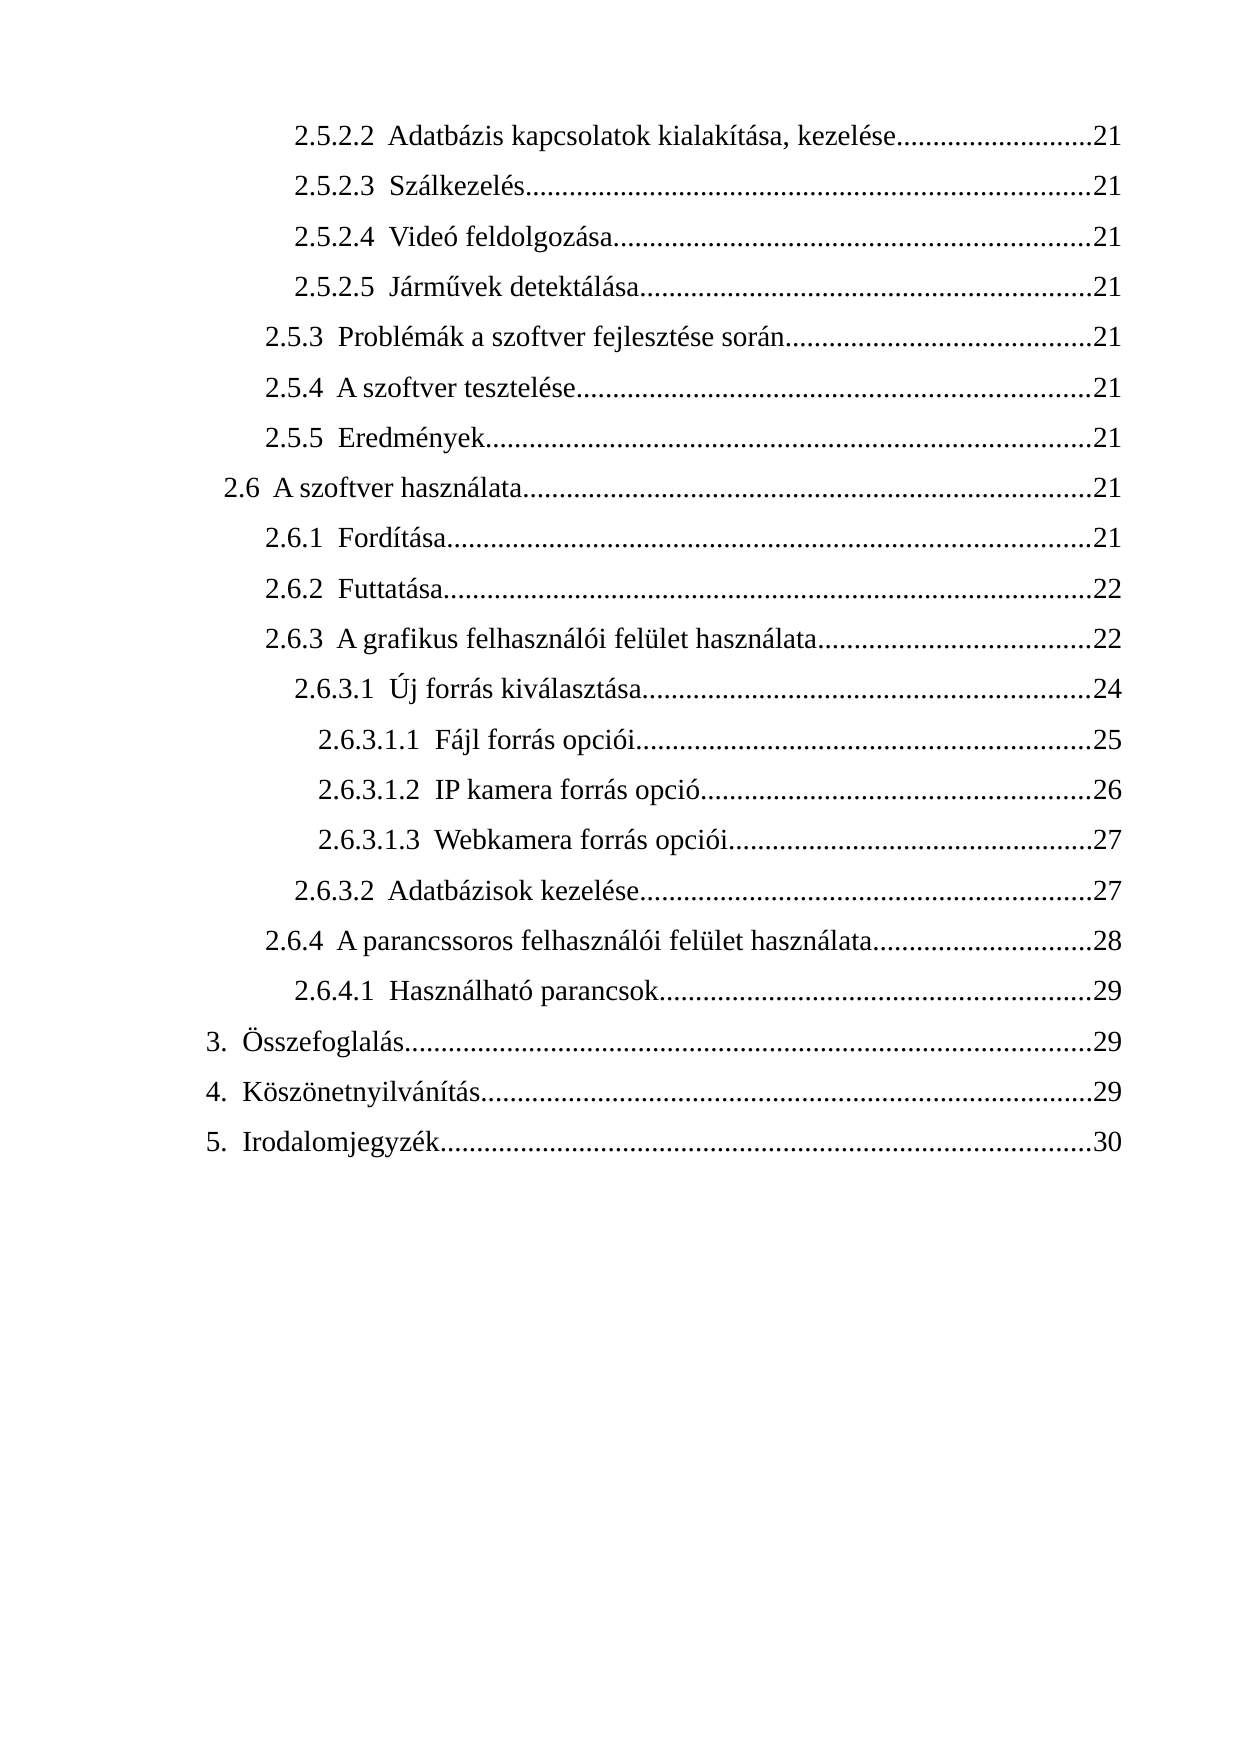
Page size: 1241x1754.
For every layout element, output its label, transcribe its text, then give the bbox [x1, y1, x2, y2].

text 2.5.3 Problémák a szoftver fejlesztése során 21 [177, 319, 1122, 353]
text 2.5.2.5 Járművek detektálása 21 [207, 269, 1122, 303]
text 2.6.4 A parancssoros felhasználói felület használata 28 [177, 923, 1122, 957]
text 3. Összefoglalás 29 [118, 1024, 1122, 1057]
text 5. Irodalomjegyzék 30 [118, 1124, 1122, 1158]
text 2.6.4.1 Használható parancsok 29 [207, 973, 1122, 1007]
text 2.6.3.1.3 Webkamera forrás opciói 27 [230, 822, 1122, 856]
text 2.6.1 Fordítása 21 [177, 521, 1122, 554]
text 2.6.3.1 Új forrás kiválasztása 24 [207, 672, 1122, 705]
text 4. Köszönetnyilvánítás 29 [118, 1074, 1122, 1108]
text 2.5.5 Eredmények 21 [177, 420, 1122, 453]
text 2.5.4 A szoftver tesztelése 21 [177, 370, 1122, 403]
text 2.5.2.4 Videó feldolgozása 21 [207, 219, 1122, 252]
text 2.6.2 Futtatása 22 [177, 571, 1122, 604]
text 2.6.3.1.1 Fájl forrás opciói 25 [230, 722, 1122, 755]
text 2.6.3 A grafikus felhasználói felület használata 22 [177, 621, 1122, 655]
text 2.6.3.2 Adatbázisok kezelése 27 [207, 873, 1122, 906]
text 2.6.3.1.2 IP kamera forrás opció 26 [230, 772, 1122, 806]
text 2.5.2.3 Szálkezelés 21 [207, 168, 1122, 202]
text 2.5.2.2 Adatbázis kapcsolatok kialakítása, kezelése 21 [207, 118, 1122, 152]
text 2.6 A szoftver használata 21 [136, 470, 1122, 504]
